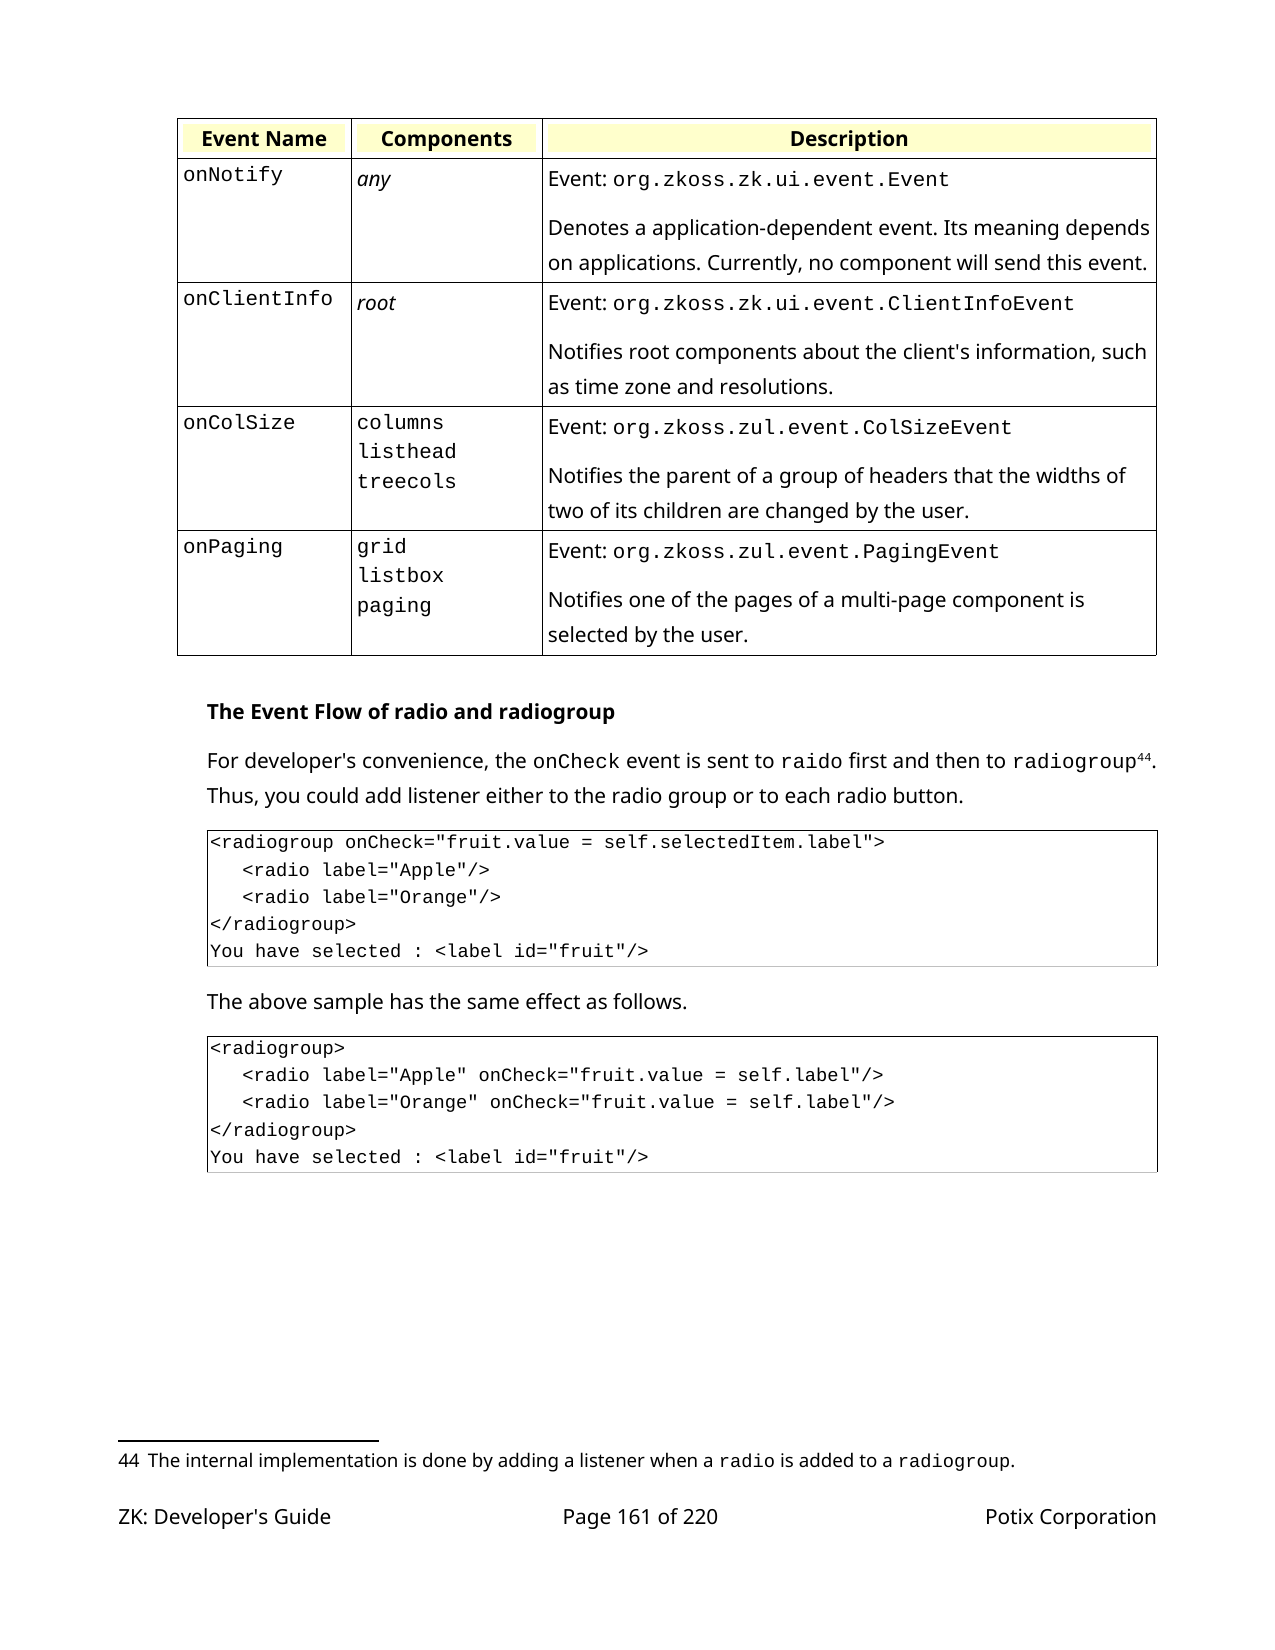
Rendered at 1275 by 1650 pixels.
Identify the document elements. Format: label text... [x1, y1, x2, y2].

table_cell Event: org.zkoss.zul.event.ColSizeEvent Notifies the parent of a group of headers that the widths of two of its children are changed by the user. [543, 407, 1156, 530]
text <radiogroup> [208, 1037, 1157, 1060]
text The above sample has the same effect as follows. [207, 987, 1157, 1015]
table_cell grid listbox paging [352, 531, 542, 655]
table_cell Event: org.zkoss.zk.ui.event.Event Denotes a application-dependent event. Its meaning depends on applications. Currently, no component will send this event. [543, 159, 1156, 282]
table_header Components [352, 119, 542, 158]
text <radio label="Orange"/> [208, 885, 1157, 909]
table_header Description [543, 119, 1156, 158]
subtitle The Event Flow of radio and radiogroup [207, 697, 1157, 725]
table_cell root [352, 283, 542, 406]
text <radio label="Apple"/> [208, 858, 1157, 882]
text You have selected : <label id="fruit"/> [208, 1145, 1157, 1172]
text You have selected : <label id="fruit"/> [208, 939, 1157, 966]
table_cell onPaging [178, 531, 351, 655]
text </radiogroup> [208, 1117, 1157, 1142]
text The internal implementation is done by adding a listener when a radio is added to a radiogroup. [118, 1447, 1157, 1473]
text </radiogroup> [208, 912, 1157, 936]
table_cell columns listhead treecols [352, 407, 542, 530]
table_cell onNotify [178, 159, 351, 282]
text For developer's convenience, the onCheck event is sent to raido first and then to radiogroup. Thus, you could add listener either to the radio group or to each radio button. [207, 746, 1157, 810]
text <radio label="Orange" onCheck="fruit.value = self.label"/> [208, 1090, 1157, 1114]
text <radiogroup onCheck="fruit.value = self.selectedItem.label"> [208, 831, 1157, 855]
table_cell any [352, 159, 542, 282]
table_cell Event: org.zkoss.zk.ui.event.ClientInfoEvent Notifies root components about the client's information, such as time zone and resolutions. [543, 283, 1156, 406]
table_header Event Name [178, 119, 351, 158]
table_cell onColSize [178, 407, 351, 530]
table_cell Event: org.zkoss.zul.event.PagingEvent Notifies one of the pages of a multi-page component is selected by the user. [543, 531, 1156, 655]
text <radio label="Apple" onCheck="fruit.value = self.label"/> [208, 1063, 1157, 1087]
table_cell onClientInfo [178, 283, 351, 406]
